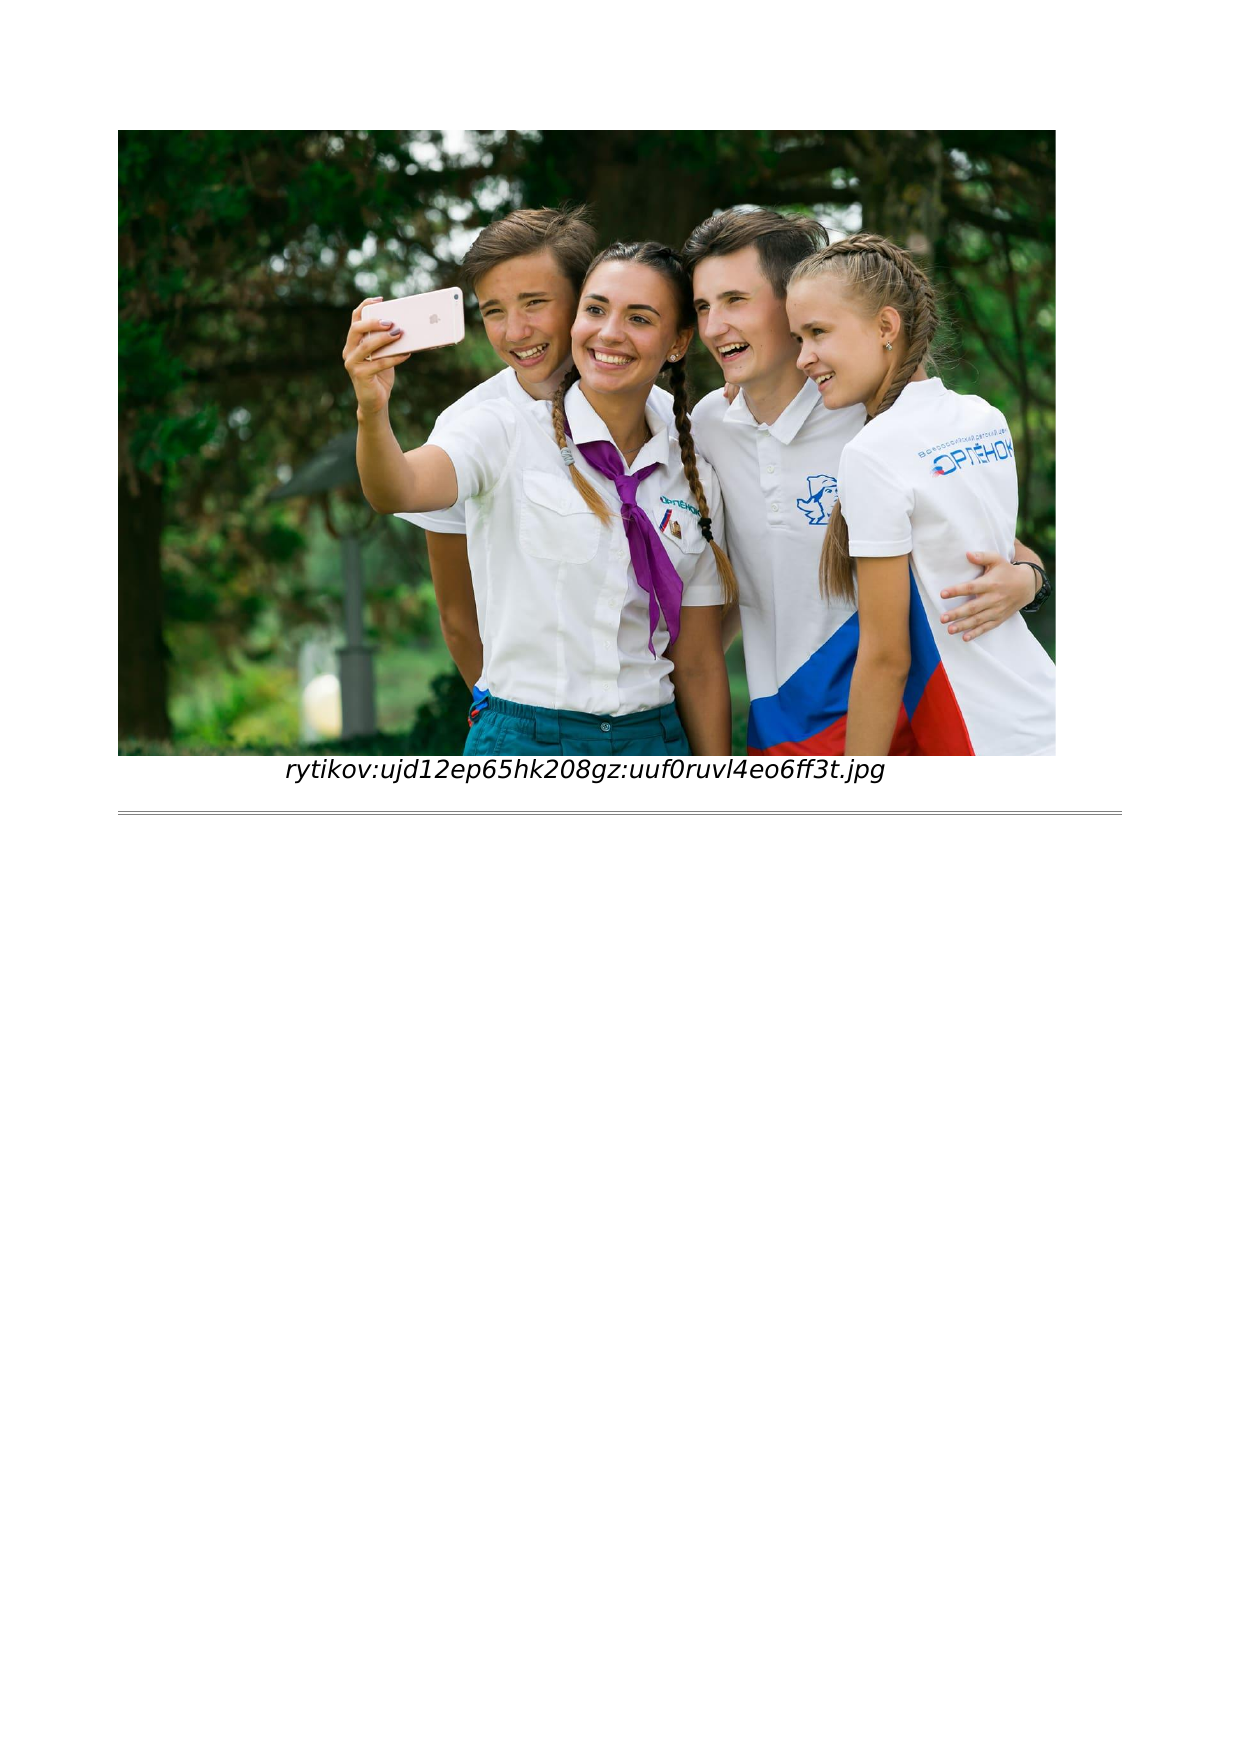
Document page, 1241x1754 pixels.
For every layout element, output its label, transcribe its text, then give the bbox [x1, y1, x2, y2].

picture [599, 734, 610, 740]
picture [649, 730, 658, 739]
picture [635, 731, 646, 740]
picture [118, 130, 1056, 756]
picture [529, 729, 564, 744]
picture [513, 723, 522, 729]
picture [619, 731, 632, 738]
picture [588, 742, 597, 756]
text rytikov:ujd12ep65hk208gz:uuf0ruvl4eo6ff3t.jpg [118, 756, 1056, 784]
picture [598, 740, 640, 756]
picture [544, 751, 557, 756]
picture [571, 743, 584, 752]
picture [507, 742, 539, 756]
picture [568, 733, 574, 741]
